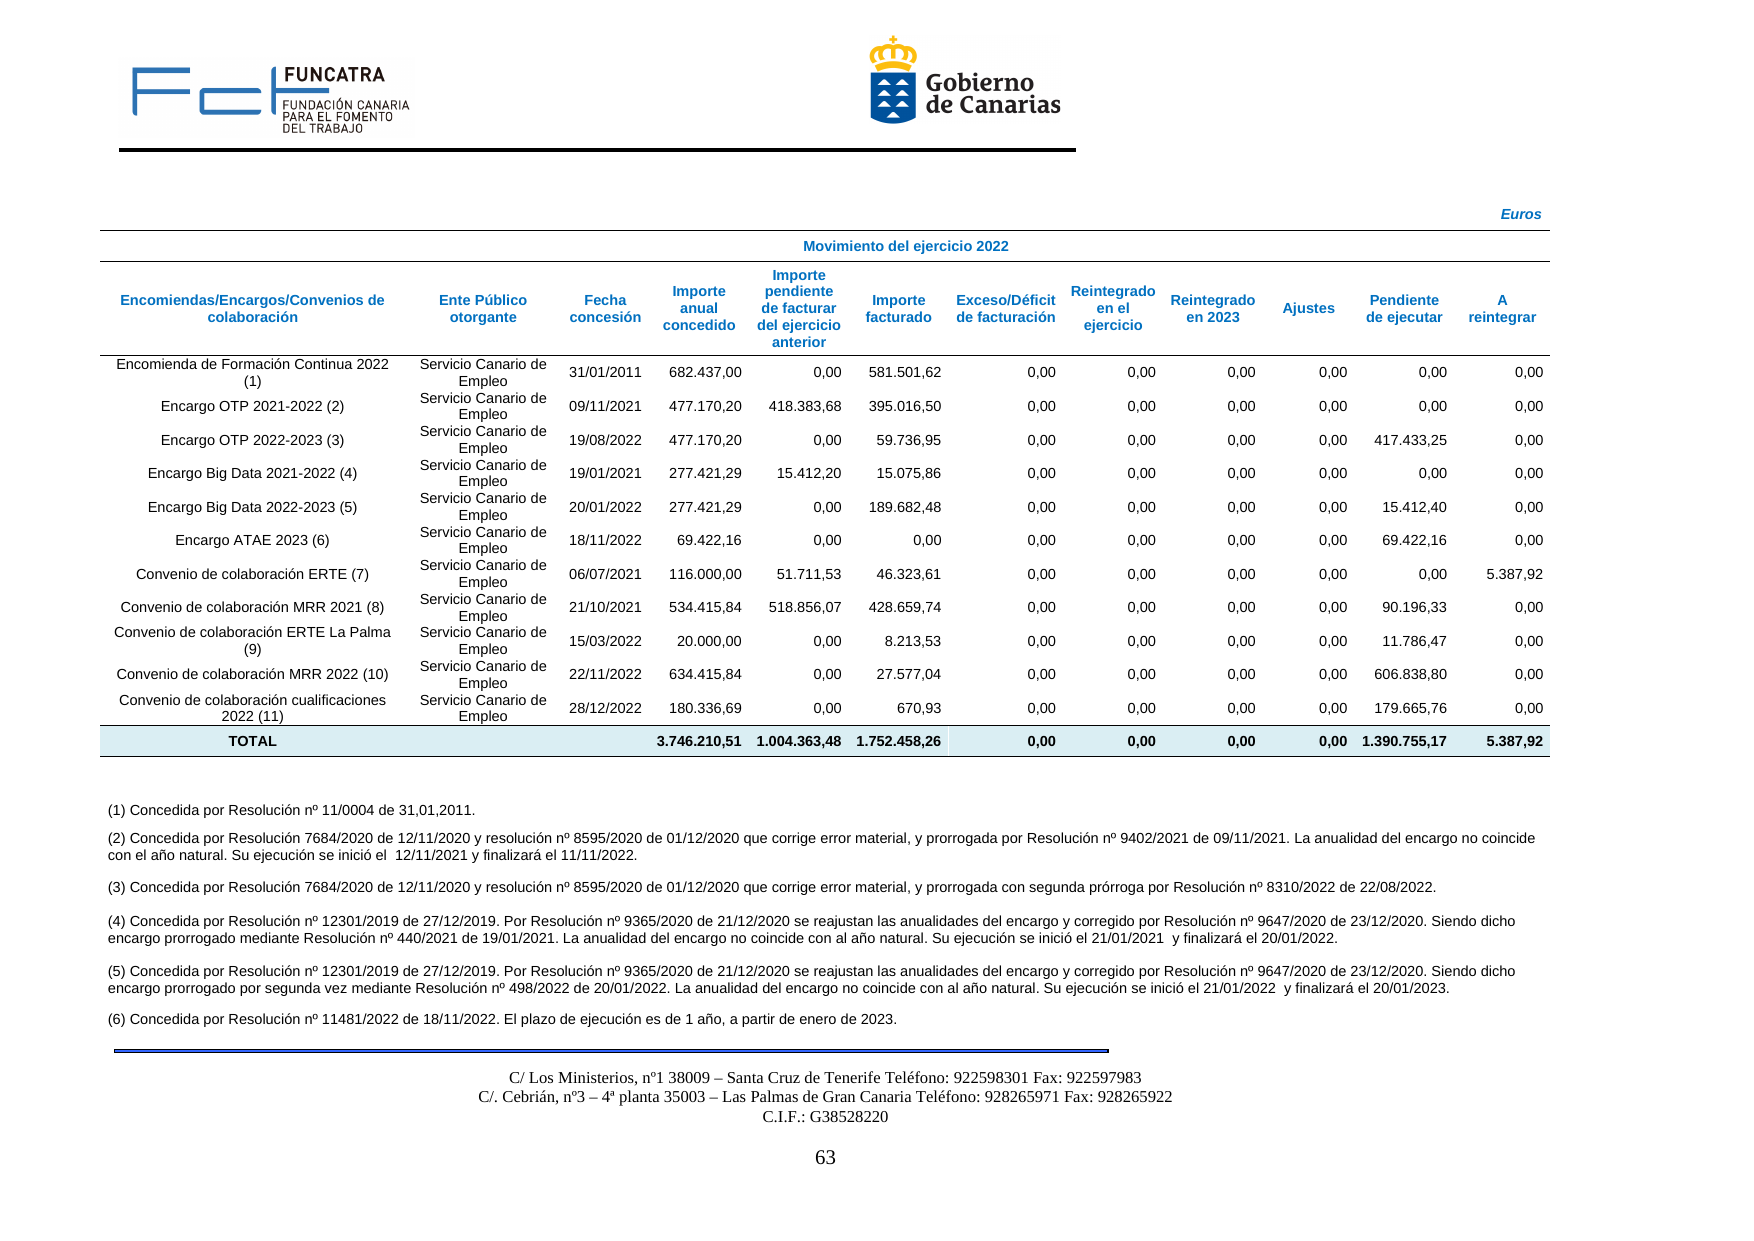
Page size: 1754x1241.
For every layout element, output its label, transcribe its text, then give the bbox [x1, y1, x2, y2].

table_cell 0,00 [949, 658, 1063, 691]
table_cell 179.665,76 [1354, 691, 1454, 725]
table_cell 0,00 [1454, 456, 1550, 490]
table_cell 0,00 [1454, 624, 1550, 658]
table_header [849, 199, 948, 230]
table_cell 69.422,16 [649, 524, 749, 557]
table_cell 0,00 [1454, 356, 1550, 389]
table_cell 3.746.210,51 [649, 726, 749, 756]
table_cell 0,00 [1063, 456, 1163, 490]
table_cell 0,00 [1163, 658, 1263, 691]
table_cell Servicio Canario de Empleo [405, 524, 561, 557]
table_cell 0,00 [1263, 557, 1354, 591]
table_cell 0,00 [1163, 691, 1263, 725]
table_cell 0,00 [1454, 591, 1550, 624]
table_cell 19/08/2022 [561, 423, 649, 456]
table_cell [949, 757, 1063, 787]
table_cell 0,00 [1263, 356, 1354, 389]
table_cell 0,00 [1454, 389, 1550, 423]
table_cell Servicio Canario de Empleo [405, 557, 561, 591]
picture [118, 57, 415, 138]
table_cell 0,00 [1263, 490, 1354, 523]
table_header [561, 199, 649, 230]
table_cell [100, 231, 405, 261]
table_cell [100, 757, 405, 787]
table_cell 417.433,25 [1354, 423, 1454, 456]
table_cell 418.383,68 [749, 389, 849, 423]
table_cell 0,00 [1263, 726, 1354, 756]
table_cell 277.421,29 [649, 456, 749, 490]
table_cell 0,00 [1163, 591, 1263, 624]
table_cell 0,00 [949, 524, 1063, 557]
table_cell 09/11/2021 [561, 389, 649, 423]
table_cell 0,00 [749, 524, 849, 557]
table_cell 0,00 [949, 726, 1063, 756]
table_cell 0,00 [1163, 356, 1263, 389]
table_cell (3) Concedida por Resolución 7684/2020 de 12/11/2020 y resolución nº 8595/2020 de 01/12/2020 que corrige error material, y prorrogada con segunda prórroga por Resolución nº 8310/2022 de 22/08/2022. [100, 864, 1550, 895]
table_header [405, 199, 561, 230]
table_cell Convenio de colaboración MRR 2022 (10) [100, 658, 405, 691]
table_cell TOTAL [100, 726, 405, 756]
table_header [1354, 199, 1454, 230]
table_cell Servicio Canario de Empleo [405, 591, 561, 624]
table_cell 0,00 [749, 423, 849, 456]
table_header [1263, 199, 1354, 230]
table_cell 0,00 [1063, 557, 1163, 591]
table_cell 0,00 [1163, 557, 1263, 591]
table_cell [1163, 757, 1263, 787]
table_cell Servicio Canario de Empleo [405, 490, 561, 523]
table_cell 0,00 [1063, 524, 1163, 557]
table_cell 477.170,20 [649, 423, 749, 456]
table_cell 0,00 [849, 524, 948, 557]
table_cell [561, 231, 649, 261]
table_cell (5) Concedida por Resolución nº 12301/2019 de 27/12/2019. Por Resolución nº 9365/2020 de 21/12/2020 se reajustan las anualidades del encargo y corregido por Resolución nº 9647/2020 de 23/12/2020. Siendo dicho encargo prorrogado por segunda vez mediante Resolución nº 498/2022 de 20/01/2022. La anualidad del encargo no coincide con al año natural. Su ejecución se inició el 21/01/2022 y finalizará el 20/01/2023. [100, 947, 1550, 997]
table_cell 0,00 [1163, 624, 1263, 658]
table_cell Encargo OTP 2022-2023 (3) [100, 423, 405, 456]
table_cell Servicio Canario de Empleo [405, 658, 561, 691]
table_cell 0,00 [1454, 490, 1550, 523]
table_cell 0,00 [1063, 490, 1163, 523]
table_cell 0,00 [749, 356, 849, 389]
table_cell (1) Concedida por Resolución nº 11/0004 de 31,01,2011. [100, 787, 1550, 818]
table_cell [1354, 757, 1454, 787]
picture [869, 35, 1061, 124]
table_header [749, 199, 849, 230]
table_cell [405, 757, 561, 787]
table_cell 670,93 [849, 691, 948, 725]
table_cell 0,00 [749, 658, 849, 691]
table_cell Encargo Big Data 2022-2023 (5) [100, 490, 405, 523]
table_cell Servicio Canario de Empleo [405, 456, 561, 490]
table_cell Importe pendiente de facturar del ejercicio anterior [749, 262, 849, 355]
table_cell 116.000,00 [649, 557, 749, 591]
table_header [1063, 199, 1163, 230]
table_cell 18/11/2022 [561, 524, 649, 557]
table_cell 0,00 [1454, 423, 1550, 456]
table_cell Encargo Big Data 2021-2022 (4) [100, 456, 405, 490]
table_cell 0,00 [1354, 557, 1454, 591]
table_cell 0,00 [1263, 691, 1354, 725]
table_cell 15.412,40 [1354, 490, 1454, 523]
table_cell 0,00 [1063, 726, 1163, 756]
table_cell [561, 757, 649, 787]
table_cell 46.323,61 [849, 557, 948, 591]
table_cell 0,00 [949, 691, 1063, 725]
table_cell (6) Concedida por Resolución nº 11481/2022 de 18/11/2022. El plazo de ejecución es de 1 año, a partir de enero de 2023. [100, 997, 1550, 1028]
table_cell Convenio de colaboración ERTE (7) [100, 557, 405, 591]
table_cell 0,00 [1163, 423, 1263, 456]
table_cell 1.004.363,48 [749, 726, 849, 756]
table_cell 0,00 [1263, 658, 1354, 691]
table_cell [649, 231, 749, 261]
table_cell 0,00 [949, 423, 1063, 456]
table_cell [1454, 231, 1550, 261]
table_cell Servicio Canario de Empleo [405, 423, 561, 456]
table_cell 0,00 [1063, 624, 1163, 658]
table_cell 59.736,95 [849, 423, 948, 456]
table_cell 19/01/2021 [561, 456, 649, 490]
table_cell Encomienda de Formación Continua 2022 (1) [100, 356, 405, 389]
table_cell 0,00 [1163, 490, 1263, 523]
table_cell 27.577,04 [849, 658, 948, 691]
table_cell 634.415,84 [649, 658, 749, 691]
table_cell [405, 726, 561, 756]
table_cell 0,00 [949, 624, 1063, 658]
table_cell 28/12/2022 [561, 691, 649, 725]
table_cell 5.387,92 [1454, 557, 1550, 591]
table_cell 0,00 [1454, 658, 1550, 691]
table_cell 0,00 [1454, 691, 1550, 725]
table_cell Exceso/Déficit de facturación [949, 262, 1063, 355]
table_cell 0,00 [1263, 423, 1354, 456]
table_cell 0,00 [1354, 389, 1454, 423]
table_cell 0,00 [1063, 389, 1163, 423]
table_cell 0,00 [1263, 624, 1354, 658]
table_cell 0,00 [1163, 389, 1263, 423]
table_header [1163, 199, 1263, 230]
table_cell 0,00 [1063, 423, 1163, 456]
table_cell 1.752.458,26 [849, 726, 948, 756]
table_cell [1263, 757, 1354, 787]
table_cell 518.856,07 [749, 591, 849, 624]
table_cell Reintegrado en 2023 [1163, 262, 1263, 355]
table_cell 69.422,16 [1354, 524, 1454, 557]
table_cell 15/03/2022 [561, 624, 649, 658]
table_cell 477.170,20 [649, 389, 749, 423]
table_cell 51.711,53 [749, 557, 849, 591]
table_cell Pendiente de ejecutar [1354, 262, 1454, 355]
table_cell 0,00 [1454, 524, 1550, 557]
table_cell [1063, 231, 1163, 261]
table_header [949, 199, 1063, 230]
table_cell [749, 757, 849, 787]
table_cell 1.390.755,17 [1354, 726, 1454, 756]
table_cell Convenio de colaboración ERTE La Palma (9) [100, 624, 405, 658]
table_cell Convenio de colaboración cualificaciones 2022 (11) [100, 691, 405, 725]
table_cell 0,00 [1263, 389, 1354, 423]
table_cell [561, 726, 649, 756]
table_cell 0,00 [1063, 591, 1163, 624]
table_cell 0,00 [749, 691, 849, 725]
table_cell 0,00 [1063, 658, 1163, 691]
table_cell [1454, 757, 1550, 787]
table_cell 90.196,33 [1354, 591, 1454, 624]
table_cell 0,00 [1263, 524, 1354, 557]
table_cell 534.415,84 [649, 591, 749, 624]
table_cell [1354, 231, 1454, 261]
table_cell [849, 757, 948, 787]
table_cell 15.075,86 [849, 456, 948, 490]
table_cell 0,00 [749, 624, 849, 658]
table_cell 0,00 [949, 389, 1063, 423]
table_cell Movimiento del ejercicio 2022 [749, 231, 1063, 261]
table_cell 11.786,47 [1354, 624, 1454, 658]
table_cell 0,00 [1063, 691, 1163, 725]
table_cell Servicio Canario de Empleo [405, 691, 561, 725]
table_cell 21/10/2021 [561, 591, 649, 624]
table_cell 277.421,29 [649, 490, 749, 523]
table_cell 0,00 [949, 490, 1063, 523]
table_cell 0,00 [1354, 456, 1454, 490]
table_cell 189.682,48 [849, 490, 948, 523]
table_cell 0,00 [749, 490, 849, 523]
table_cell 5.387,92 [1454, 726, 1550, 756]
table_cell Encargo ATAE 2023 (6) [100, 524, 405, 557]
table_cell Encargo OTP 2021-2022 (2) [100, 389, 405, 423]
table_cell 606.838,80 [1354, 658, 1454, 691]
table_cell 06/07/2021 [561, 557, 649, 591]
table_cell (4) Concedida por Resolución nº 12301/2019 de 27/12/2019. Por Resolución nº 9365/2020 de 21/12/2020 se reajustan las anualidades del encargo y corregido por Resolución nº 9647/2020 de 23/12/2020. Siendo dicho encargo prorrogado mediante Resolución nº 440/2021 de 19/01/2021. La anualidad del encargo no coincide con al año natural. Su ejecución se inició el 21/01/2021 y finalizará el 20/01/2022. [100, 895, 1550, 947]
table_cell [1163, 231, 1263, 261]
table_cell 0,00 [949, 557, 1063, 591]
table_cell Servicio Canario de Empleo [405, 389, 561, 423]
table_cell 0,00 [949, 591, 1063, 624]
table_cell (2) Concedida por Resolución 7684/2020 de 12/11/2020 y resolución nº 8595/2020 de 01/12/2020 que corrige error material, y prorrogada por Resolución nº 9402/2021 de 09/11/2021. La anualidad del encargo no coincide con el año natural. Su ejecución se inició el 12/11/2021 y finalizará el 11/11/2022. [100, 819, 1550, 864]
table_cell 8.213,53 [849, 624, 948, 658]
table_cell Reintegrado en el ejercicio [1063, 262, 1163, 355]
table_cell 0,00 [1163, 524, 1263, 557]
table_cell Importe anual concedido [649, 262, 749, 355]
table_cell Encomiendas/Encargos/Convenios de colaboración [100, 262, 405, 355]
table_cell 0,00 [1063, 356, 1163, 389]
table_cell 0,00 [949, 356, 1063, 389]
table_cell [1063, 757, 1163, 787]
table_cell 0,00 [1354, 356, 1454, 389]
table_cell Servicio Canario de Empleo [405, 624, 561, 658]
table_cell Ajustes [1263, 262, 1354, 355]
table_cell A reintegrar [1454, 262, 1550, 355]
table_cell [405, 231, 561, 261]
table_cell [649, 757, 749, 787]
table_cell 581.501,62 [849, 356, 948, 389]
table_cell 31/01/2011 [561, 356, 649, 389]
table_header [649, 199, 749, 230]
table_cell 180.336,69 [649, 691, 749, 725]
table_cell 15.412,20 [749, 456, 849, 490]
table_cell 395.016,50 [849, 389, 948, 423]
table_cell 428.659,74 [849, 591, 948, 624]
table_cell 0,00 [1263, 456, 1354, 490]
table_cell [1263, 231, 1354, 261]
table_cell 682.437,00 [649, 356, 749, 389]
table_cell Servicio Canario de Empleo [405, 356, 561, 389]
table_cell 20.000,00 [649, 624, 749, 658]
table_cell 20/01/2022 [561, 490, 649, 523]
table_header Euros [1454, 199, 1550, 230]
table_cell 0,00 [1263, 591, 1354, 624]
table_cell 0,00 [1163, 726, 1263, 756]
table_cell 0,00 [1163, 456, 1263, 490]
table_cell Importe facturado [849, 262, 948, 355]
table_header [100, 199, 405, 230]
table_cell 22/11/2022 [561, 658, 649, 691]
table_cell 0,00 [949, 456, 1063, 490]
table_cell Ente Público otorgante [405, 262, 561, 355]
table_cell Fecha concesión [561, 262, 649, 355]
table_cell Convenio de colaboración MRR 2021 (8) [100, 591, 405, 624]
